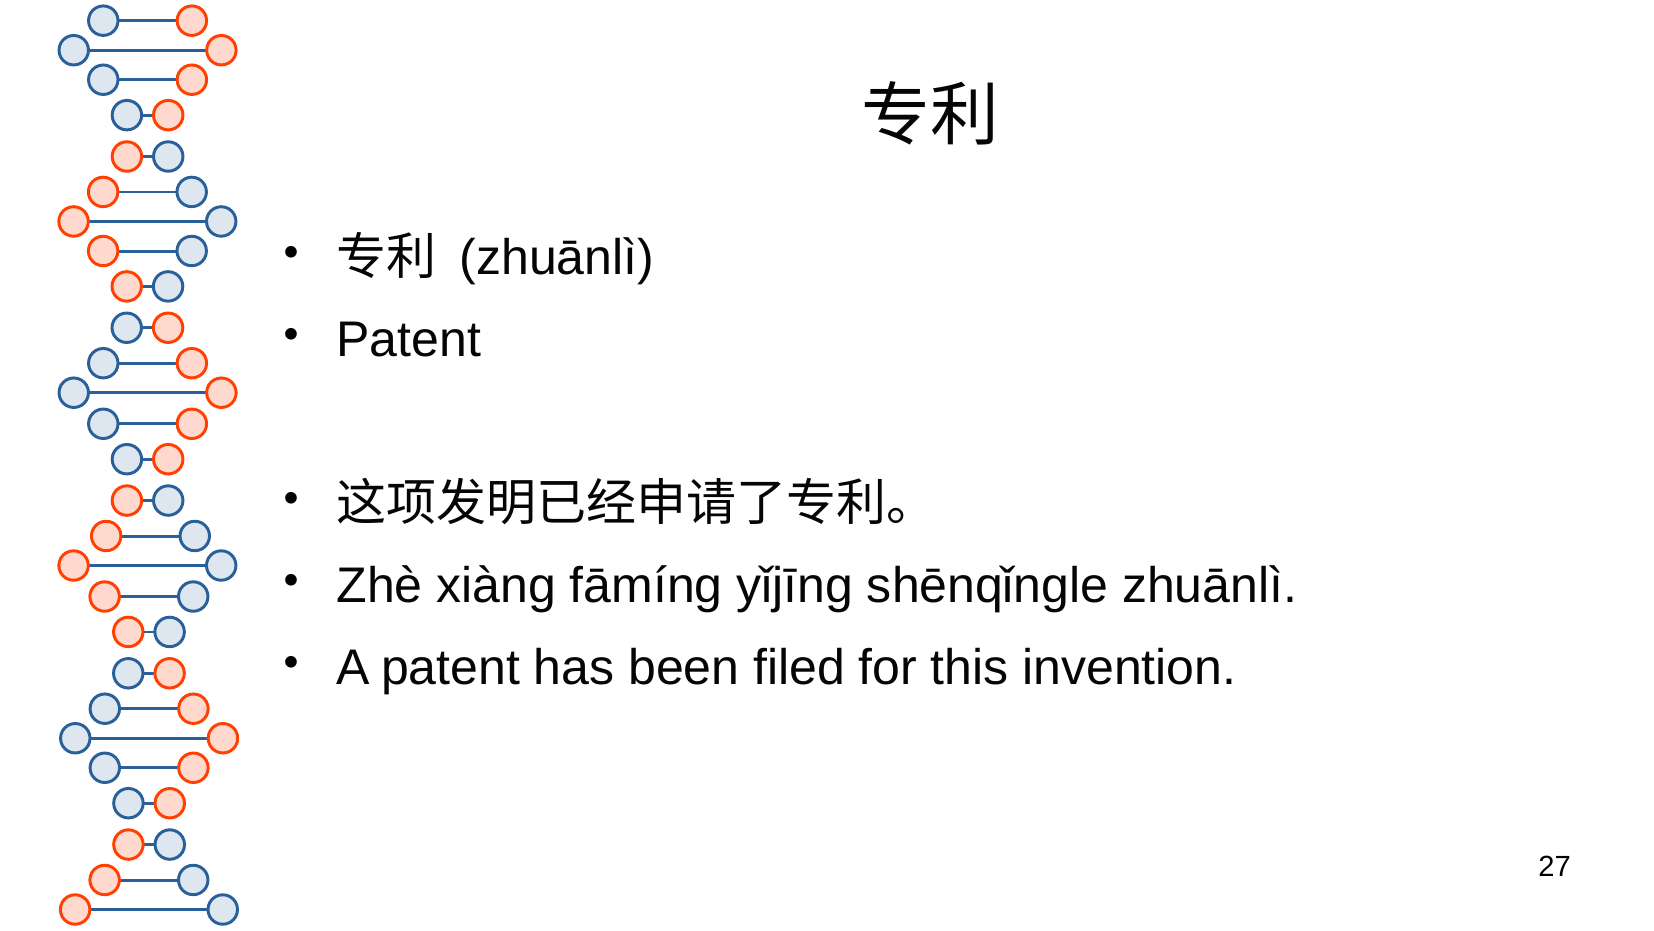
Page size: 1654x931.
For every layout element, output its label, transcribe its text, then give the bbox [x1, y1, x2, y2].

list 专利 (zhuānlì) Patent 这项发明已经申请了专利。 Zhè xiàng fāmíng yǐjīng shēnqǐngle zhuānlì. A patent has been filed for this invention. [265, 224, 1595, 764]
title 专利 [265, 35, 1595, 189]
